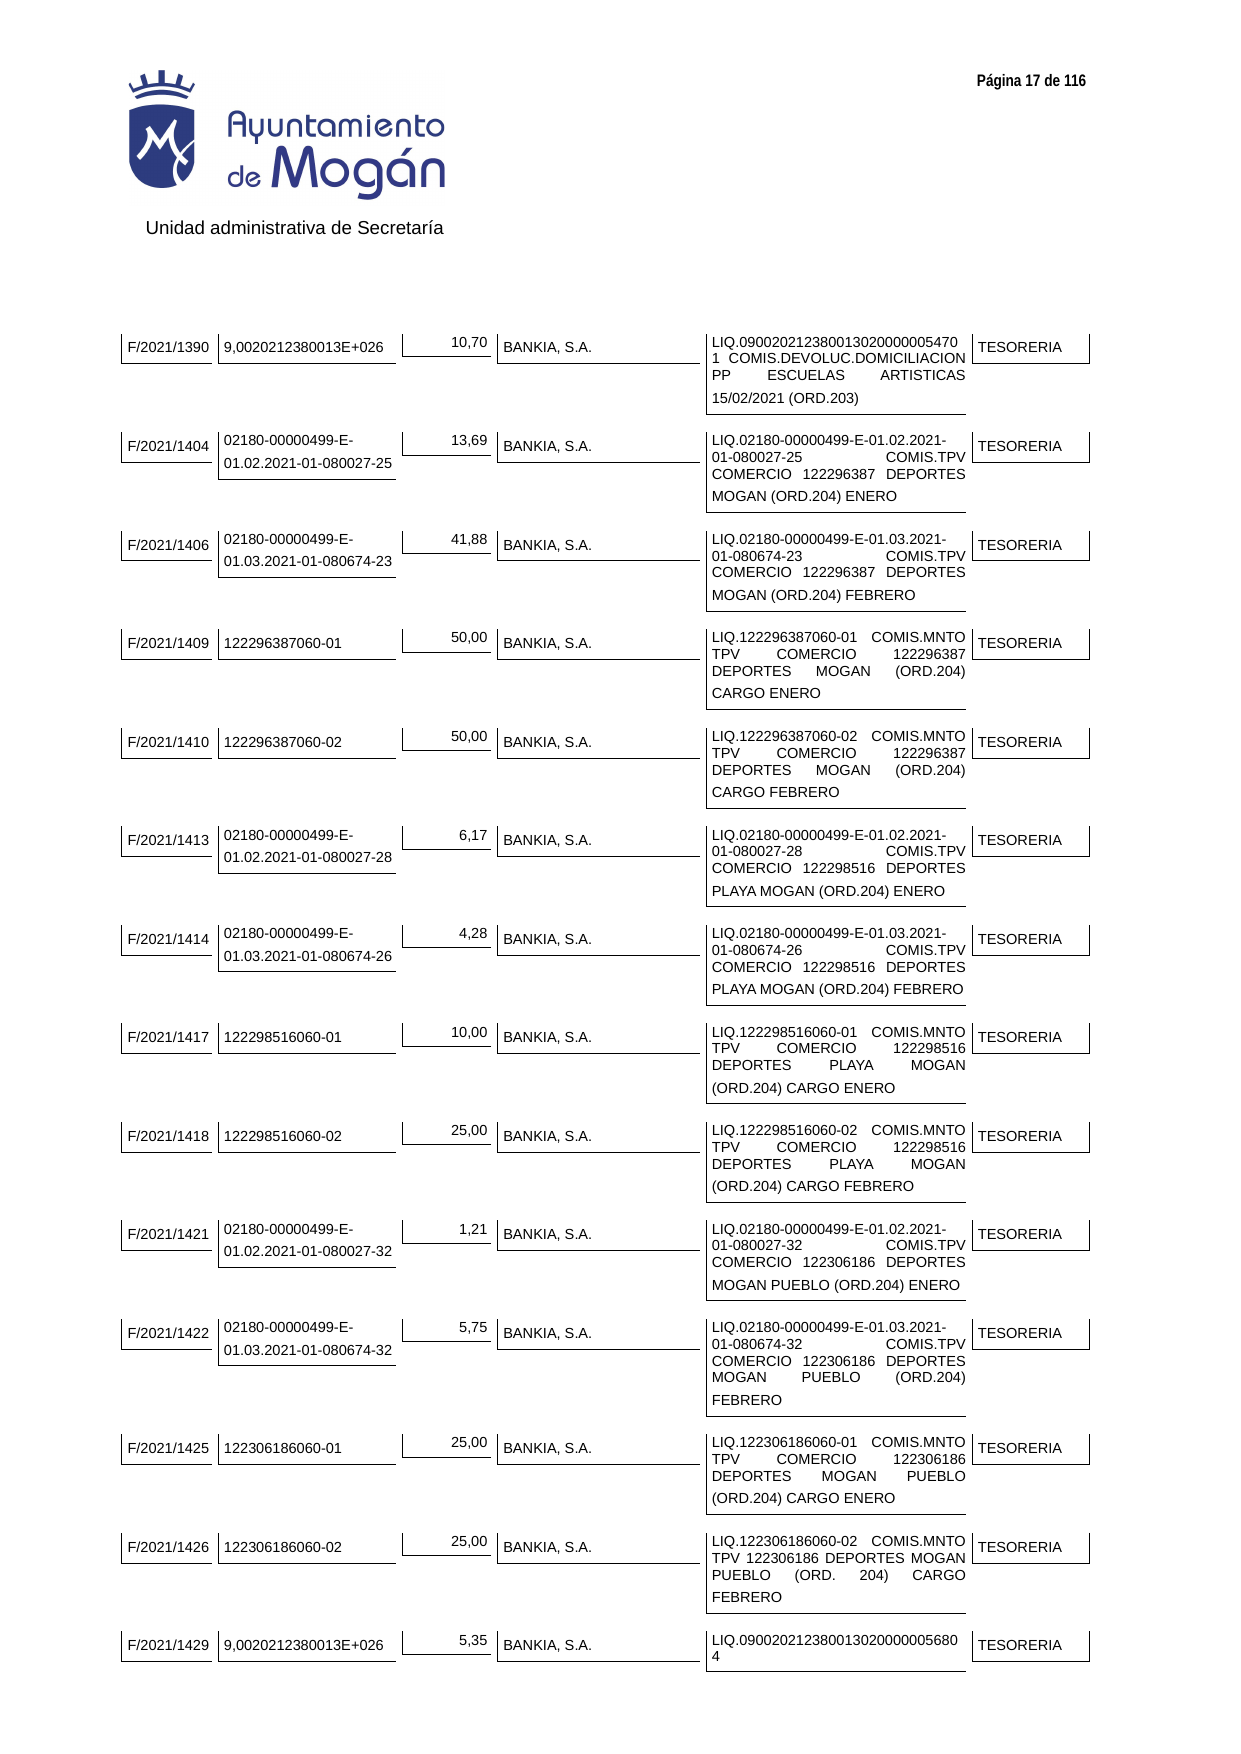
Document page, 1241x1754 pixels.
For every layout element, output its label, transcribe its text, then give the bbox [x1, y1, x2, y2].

table_cell LIQ.0900202123800130200000056804 [703, 1628, 969, 1677]
table_cell TESORERIA [969, 823, 1092, 922]
table_cell 5,35 [399, 1628, 494, 1677]
table_cell TESORERIA [969, 528, 1092, 626]
table_cell LIQ.122296387060-01 COMIS.MNTO TPV COMERCIO 122296387 DEPORTES MOGAN (ORD.204) CARGO ENERO [703, 626, 969, 725]
table_cell BANKIA, S.A. [494, 1628, 703, 1677]
table_cell F/2021/1417 [118, 1020, 215, 1119]
table_cell 02180-00000499-E-01.02.2021-01-080027-25 [215, 429, 399, 528]
table_cell 122306186060-02 [215, 1530, 399, 1628]
table_cell 25,00 [399, 1530, 494, 1628]
table_cell F/2021/1404 [118, 429, 215, 528]
table_cell BANKIA, S.A. [494, 1431, 703, 1530]
table_cell F/2021/1410 [118, 725, 215, 823]
table_cell F/2021/1421 [118, 1218, 215, 1316]
table_cell BANKIA, S.A. [494, 1119, 703, 1217]
table_cell TESORERIA [969, 922, 1092, 1020]
table_cell F/2021/1426 [118, 1530, 215, 1628]
table_cell TESORERIA [969, 1119, 1092, 1217]
table_cell BANKIA, S.A. [494, 1530, 703, 1628]
table_cell BANKIA, S.A. [494, 725, 703, 823]
table_cell 02180-00000499-E-01.02.2021-01-080027-32 [215, 1218, 399, 1316]
table_cell 6,17 [399, 823, 494, 922]
table_cell 25,00 [399, 1119, 494, 1217]
table_cell F/2021/1406 [118, 528, 215, 626]
table_cell 10,00 [399, 1020, 494, 1119]
table_cell 50,00 [399, 725, 494, 823]
table_cell TESORERIA [969, 626, 1092, 725]
table_cell 122296387060-01 [215, 626, 399, 725]
table_cell 122298516060-01 [215, 1020, 399, 1119]
table_cell BANKIA, S.A. [494, 922, 703, 1020]
table_cell F/2021/1425 [118, 1431, 215, 1530]
picture [128, 70, 445, 206]
table_cell 02180-00000499-E-01.03.2021-01-080674-26 [215, 922, 399, 1020]
table_cell 02180-00000499-E-01.02.2021-01-080027-28 [215, 823, 399, 922]
table_cell BANKIA, S.A. [494, 331, 703, 429]
table_cell TESORERIA [969, 725, 1092, 823]
table_cell 41,88 [399, 528, 494, 626]
table_cell F/2021/1418 [118, 1119, 215, 1217]
table_cell 122298516060-02 [215, 1119, 399, 1217]
table_cell 9,0020212380013E+026 [215, 331, 399, 429]
table_cell 122306186060-01 [215, 1431, 399, 1530]
table_cell BANKIA, S.A. [494, 626, 703, 725]
table_cell 5,75 [399, 1316, 494, 1431]
table_cell LIQ.02180-00000499-E-01.02.2021-01-080027-25 COMIS.TPV COMERCIO 122296387 DEPORTES MOGAN (ORD.204) ENERO [703, 429, 969, 528]
table_cell TESORERIA [969, 429, 1092, 528]
table_cell 4,28 [399, 922, 494, 1020]
table_cell TESORERIA [969, 1628, 1092, 1677]
table_cell F/2021/1429 [118, 1628, 215, 1677]
table_cell BANKIA, S.A. [494, 429, 703, 528]
table_cell 10,70 [399, 331, 494, 429]
table_cell TESORERIA [969, 1020, 1092, 1119]
table_cell LIQ.0900202123800130200000054701 COMIS.DEVOLUC.DOMICILIACION PP ESCUELAS ARTISTICAS 15/02/2021 (ORD.203) [703, 331, 969, 429]
table_cell F/2021/1422 [118, 1316, 215, 1431]
table_cell F/2021/1390 [118, 331, 215, 429]
table_cell LIQ.122298516060-01 COMIS.MNTO TPV COMERCIO 122298516 DEPORTES PLAYA MOGAN (ORD.204) CARGO ENERO [703, 1020, 969, 1119]
table_cell TESORERIA [969, 1431, 1092, 1530]
table_cell TESORERIA [969, 1316, 1092, 1431]
table_cell F/2021/1413 [118, 823, 215, 922]
table_cell TESORERIA [969, 1530, 1092, 1628]
table_cell F/2021/1409 [118, 626, 215, 725]
table_cell LIQ.02180-00000499-E-01.02.2021-01-080027-32 COMIS.TPV COMERCIO 122306186 DEPORTES MOGAN PUEBLO (ORD.204) ENERO [703, 1218, 969, 1316]
table_cell 02180-00000499-E-01.03.2021-01-080674-23 [215, 528, 399, 626]
table_cell BANKIA, S.A. [494, 1316, 703, 1431]
table_cell LIQ.122306186060-01 COMIS.MNTO TPV COMERCIO 122306186 DEPORTES MOGAN PUEBLO (ORD.204) CARGO ENERO [703, 1431, 969, 1530]
table_cell TESORERIA [969, 331, 1092, 429]
table_cell LIQ.02180-00000499-E-01.02.2021-01-080027-28 COMIS.TPV COMERCIO 122298516 DEPORTES PLAYA MOGAN (ORD.204) ENERO [703, 823, 969, 922]
table_cell 13,69 [399, 429, 494, 528]
table_cell LIQ.122296387060-02 COMIS.MNTO TPV COMERCIO 122296387 DEPORTES MOGAN (ORD.204) CARGO FEBRERO [703, 725, 969, 823]
table_cell 25,00 [399, 1431, 494, 1530]
table_cell BANKIA, S.A. [494, 1218, 703, 1316]
table_cell LIQ.122298516060-02 COMIS.MNTO TPV COMERCIO 122298516 DEPORTES PLAYA MOGAN (ORD.204) CARGO FEBRERO [703, 1119, 969, 1217]
table_cell TESORERIA [969, 1218, 1092, 1316]
table_cell F/2021/1414 [118, 922, 215, 1020]
table_cell LIQ.02180-00000499-E-01.03.2021-01-080674-26 COMIS.TPV COMERCIO 122298516 DEPORTES PLAYA MOGAN (ORD.204) FEBRERO [703, 922, 969, 1020]
table_cell LIQ.122306186060-02 COMIS.MNTO TPV 122306186 DEPORTES MOGAN PUEBLO (ORD. 204) CARGO FEBRERO [703, 1530, 969, 1628]
table_cell LIQ.02180-00000499-E-01.03.2021-01-080674-23 COMIS.TPV COMERCIO 122296387 DEPORTES MOGAN (ORD.204) FEBRERO [703, 528, 969, 626]
table_cell 9,0020212380013E+026 [215, 1628, 399, 1677]
table_cell BANKIA, S.A. [494, 528, 703, 626]
table_cell LIQ.02180-00000499-E-01.03.2021-01-080674-32 COMIS.TPV COMERCIO 122306186 DEPORTES MOGAN PUEBLO (ORD.204) FEBRERO [703, 1316, 969, 1431]
table_cell 02180-00000499-E-01.03.2021-01-080674-32 [215, 1316, 399, 1431]
table_cell BANKIA, S.A. [494, 823, 703, 922]
table_cell 50,00 [399, 626, 494, 725]
table_cell 1,21 [399, 1218, 494, 1316]
table_cell 122296387060-02 [215, 725, 399, 823]
table_cell BANKIA, S.A. [494, 1020, 703, 1119]
